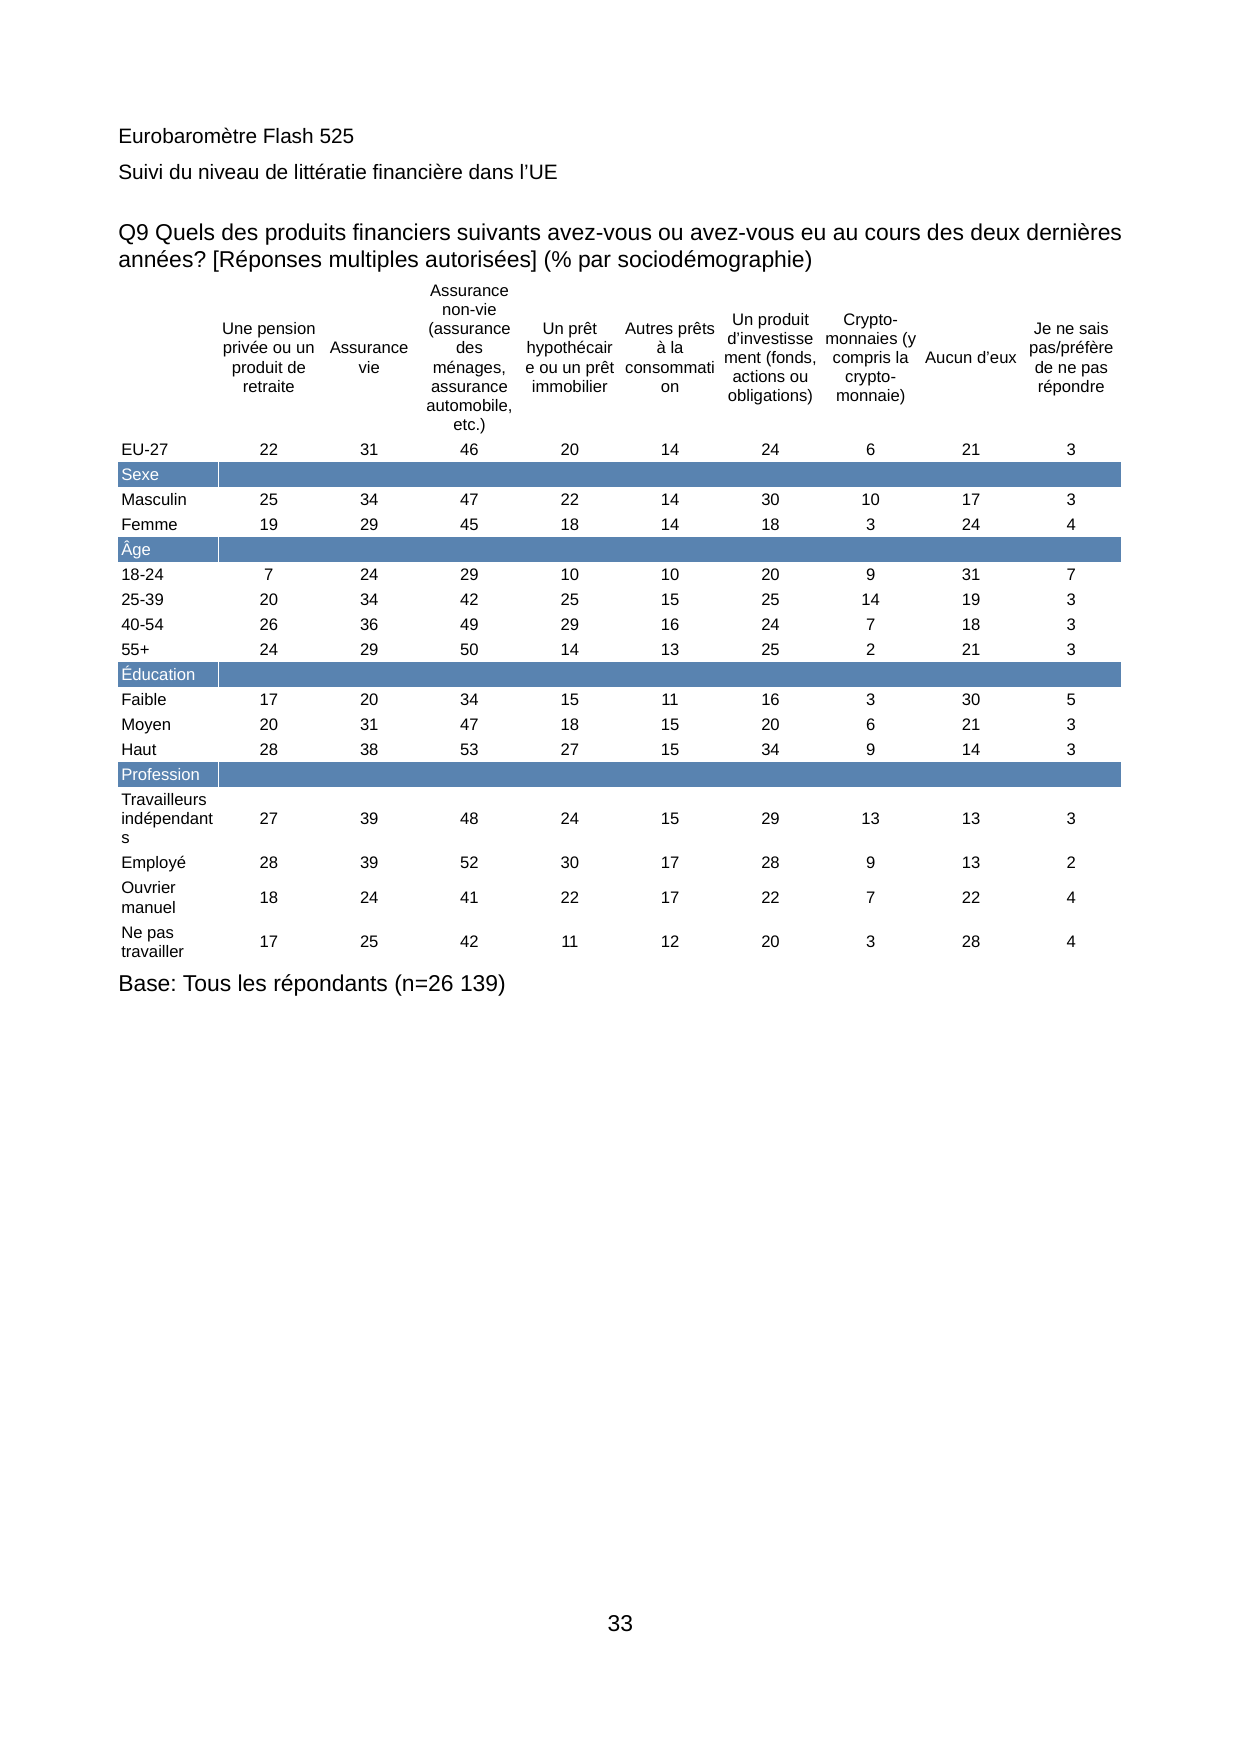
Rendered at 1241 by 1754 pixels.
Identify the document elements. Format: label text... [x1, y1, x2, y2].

table_cell [319, 537, 419, 562]
table_cell Travailleurs indépendants [118, 787, 218, 850]
table_cell 24 [720, 437, 820, 462]
table_cell 55+ [118, 637, 218, 662]
table_cell 21 [921, 437, 1021, 462]
table_cell 9 [820, 562, 921, 587]
table_cell [620, 537, 720, 562]
table_cell 11 [620, 687, 720, 712]
table_cell 24 [519, 787, 620, 850]
table_cell [820, 762, 921, 787]
table_cell [921, 762, 1021, 787]
table_cell 25 [319, 920, 419, 964]
table_cell 13 [620, 637, 720, 662]
table_cell 9 [820, 737, 921, 762]
table_cell [519, 662, 620, 687]
table_cell 13 [820, 787, 921, 850]
table_cell [219, 462, 319, 487]
table_header Une pension privée ou un produit de retraite [219, 278, 319, 437]
table_cell 7 [1021, 562, 1121, 587]
table_cell [519, 762, 620, 787]
table_cell 3 [1021, 737, 1121, 762]
table_cell 15 [620, 712, 720, 737]
table_cell Faible [118, 687, 218, 712]
table_cell 18 [219, 875, 319, 919]
table_cell 4 [1021, 875, 1121, 919]
table_cell 52 [419, 850, 519, 875]
table_cell 47 [419, 712, 519, 737]
table_cell [820, 537, 921, 562]
table_cell Employé [118, 850, 218, 875]
table_cell 11 [519, 920, 620, 964]
table_cell Sexe [118, 462, 218, 487]
table_cell Moyen [118, 712, 218, 737]
table_cell 3 [820, 920, 921, 964]
table_cell 6 [820, 712, 921, 737]
table_header Assurance vie [319, 278, 419, 437]
table_cell 31 [319, 712, 419, 737]
table_cell 14 [620, 512, 720, 537]
table_cell 25 [720, 637, 820, 662]
table_cell [921, 537, 1021, 562]
table_cell [1021, 662, 1121, 687]
table_cell 16 [620, 612, 720, 637]
table_cell [620, 462, 720, 487]
table_cell 9 [820, 850, 921, 875]
table_cell 7 [820, 875, 921, 919]
table_cell 12 [620, 920, 720, 964]
table_cell 24 [720, 612, 820, 637]
table_cell [720, 662, 820, 687]
table_cell Ne pas travailler [118, 920, 218, 964]
table_cell 2 [820, 637, 921, 662]
table_cell 15 [519, 687, 620, 712]
table_cell [419, 762, 519, 787]
table_cell 17 [219, 920, 319, 964]
table_cell [1021, 462, 1121, 487]
table_cell 20 [720, 562, 820, 587]
table_cell 14 [620, 437, 720, 462]
table_header Crypto-monnaies (y compris la crypto-monnaie) [820, 278, 921, 437]
table_cell 17 [620, 875, 720, 919]
table_cell 25 [219, 487, 319, 512]
table_cell 18-24 [118, 562, 218, 587]
table_cell 20 [219, 587, 319, 612]
table_cell 47 [419, 487, 519, 512]
table_cell 16 [720, 687, 820, 712]
table_cell 17 [219, 687, 319, 712]
table_cell [1021, 537, 1121, 562]
table_cell [519, 537, 620, 562]
table_cell 19 [921, 587, 1021, 612]
table_header Un prêt hypothécaire ou un prêt immobilier [519, 278, 620, 437]
table_cell 15 [620, 787, 720, 850]
table_cell 46 [419, 437, 519, 462]
table_cell [1021, 762, 1121, 787]
table_cell 7 [219, 562, 319, 587]
table_cell Haut [118, 737, 218, 762]
table_cell [319, 462, 419, 487]
table_cell 34 [319, 487, 419, 512]
table_cell 14 [820, 587, 921, 612]
table_cell 28 [720, 850, 820, 875]
table_cell 42 [419, 587, 519, 612]
text Base: Tous les répondants (n=26 139) [118, 970, 1122, 996]
table_cell 39 [319, 787, 419, 850]
table_cell [620, 662, 720, 687]
table_cell 48 [419, 787, 519, 850]
table_cell 17 [921, 487, 1021, 512]
table_cell 6 [820, 437, 921, 462]
table_header Aucun d’eux [921, 278, 1021, 437]
table_cell 28 [921, 920, 1021, 964]
table_cell 4 [1021, 920, 1121, 964]
table_cell 27 [219, 787, 319, 850]
table_cell [419, 462, 519, 487]
table_cell Profession [118, 762, 218, 787]
table_cell 3 [1021, 637, 1121, 662]
table_cell 31 [319, 437, 419, 462]
table_cell 7 [820, 612, 921, 637]
table_cell [921, 662, 1021, 687]
table_header Assurance non-vie (assurance des ménages, assurance automobile, etc.) [419, 278, 519, 437]
table_cell [921, 462, 1021, 487]
table_cell [219, 762, 319, 787]
table_cell 34 [319, 587, 419, 612]
table_cell [319, 662, 419, 687]
table_header Je ne sais pas/préfère de ne pas répondre [1021, 278, 1121, 437]
table_cell 10 [820, 487, 921, 512]
table_cell 34 [419, 687, 519, 712]
table_cell 22 [519, 487, 620, 512]
table_cell 31 [921, 562, 1021, 587]
table_cell 30 [720, 487, 820, 512]
table_header Un produit d’investissement (fonds, actions ou obligations) [720, 278, 820, 437]
table_cell 25-39 [118, 587, 218, 612]
table_cell [720, 462, 820, 487]
table_cell [319, 762, 419, 787]
table_cell 10 [620, 562, 720, 587]
table_cell 20 [720, 712, 820, 737]
text Q9 Quels des produits financiers suivants avez-vous ou avez-vous eu au cours des deux dernières années? [Réponses multiples autorisées] (% par sociodémographie) [118, 219, 1122, 272]
table_cell 28 [219, 737, 319, 762]
table_cell 24 [219, 637, 319, 662]
table_cell 20 [720, 920, 820, 964]
table_cell 21 [921, 637, 1021, 662]
table_cell 34 [720, 737, 820, 762]
table_cell 22 [921, 875, 1021, 919]
table_cell 26 [219, 612, 319, 637]
table_cell 10 [519, 562, 620, 587]
table_cell 49 [419, 612, 519, 637]
table_cell 19 [219, 512, 319, 537]
table_cell 17 [620, 850, 720, 875]
table_cell [419, 662, 519, 687]
table_cell 5 [1021, 687, 1121, 712]
table_header [118, 278, 218, 437]
table_cell 29 [519, 612, 620, 637]
table_cell 24 [921, 512, 1021, 537]
table_cell 36 [319, 612, 419, 637]
table_cell Ouvrier manuel [118, 875, 218, 919]
table_cell 15 [620, 587, 720, 612]
table_cell Éducation [118, 662, 218, 687]
table_cell 20 [519, 437, 620, 462]
table_cell 18 [519, 712, 620, 737]
table_cell 14 [620, 487, 720, 512]
table_cell 25 [720, 587, 820, 612]
table_cell 24 [319, 875, 419, 919]
table_cell 4 [1021, 512, 1121, 537]
table_cell 25 [519, 587, 620, 612]
table_cell 29 [419, 562, 519, 587]
table_cell 42 [419, 920, 519, 964]
table_cell 18 [921, 612, 1021, 637]
table_cell 22 [519, 875, 620, 919]
table_cell 53 [419, 737, 519, 762]
table_cell 13 [921, 850, 1021, 875]
table_cell 14 [921, 737, 1021, 762]
table_cell 20 [319, 687, 419, 712]
table_cell [419, 537, 519, 562]
table_cell [720, 762, 820, 787]
table_cell 30 [921, 687, 1021, 712]
table_cell 3 [1021, 587, 1121, 612]
table_cell 29 [720, 787, 820, 850]
table_cell 27 [519, 737, 620, 762]
table_cell 28 [219, 850, 319, 875]
table_cell Femme [118, 512, 218, 537]
table_cell 40-54 [118, 612, 218, 637]
table_cell 15 [620, 737, 720, 762]
table_cell 3 [1021, 712, 1121, 737]
table_cell Âge [118, 537, 218, 562]
table_header Autres prêts à la consommation [620, 278, 720, 437]
table_cell 3 [1021, 437, 1121, 462]
table_cell 2 [1021, 850, 1121, 875]
table_cell 20 [219, 712, 319, 737]
table_cell 45 [419, 512, 519, 537]
table_cell [820, 662, 921, 687]
table_cell 50 [419, 637, 519, 662]
table_cell 22 [720, 875, 820, 919]
table_cell 22 [219, 437, 319, 462]
table_cell [720, 537, 820, 562]
table_cell 3 [1021, 787, 1121, 850]
table_cell 41 [419, 875, 519, 919]
table_cell 14 [519, 637, 620, 662]
table_cell 3 [1021, 612, 1121, 637]
table_cell 3 [1021, 487, 1121, 512]
table_cell EU-27 [118, 437, 218, 462]
table_cell 29 [319, 512, 419, 537]
table_cell [820, 462, 921, 487]
table_cell 24 [319, 562, 419, 587]
table_cell 3 [820, 687, 921, 712]
table_cell [219, 662, 319, 687]
table_cell [219, 537, 319, 562]
table_cell 39 [319, 850, 419, 875]
table_cell 38 [319, 737, 419, 762]
table_cell 30 [519, 850, 620, 875]
table_cell 29 [319, 637, 419, 662]
table_cell [519, 462, 620, 487]
table_cell 3 [820, 512, 921, 537]
table_cell 21 [921, 712, 1021, 737]
table_cell 13 [921, 787, 1021, 850]
table_cell Masculin [118, 487, 218, 512]
table_cell 18 [519, 512, 620, 537]
table_cell [620, 762, 720, 787]
table_cell 18 [720, 512, 820, 537]
